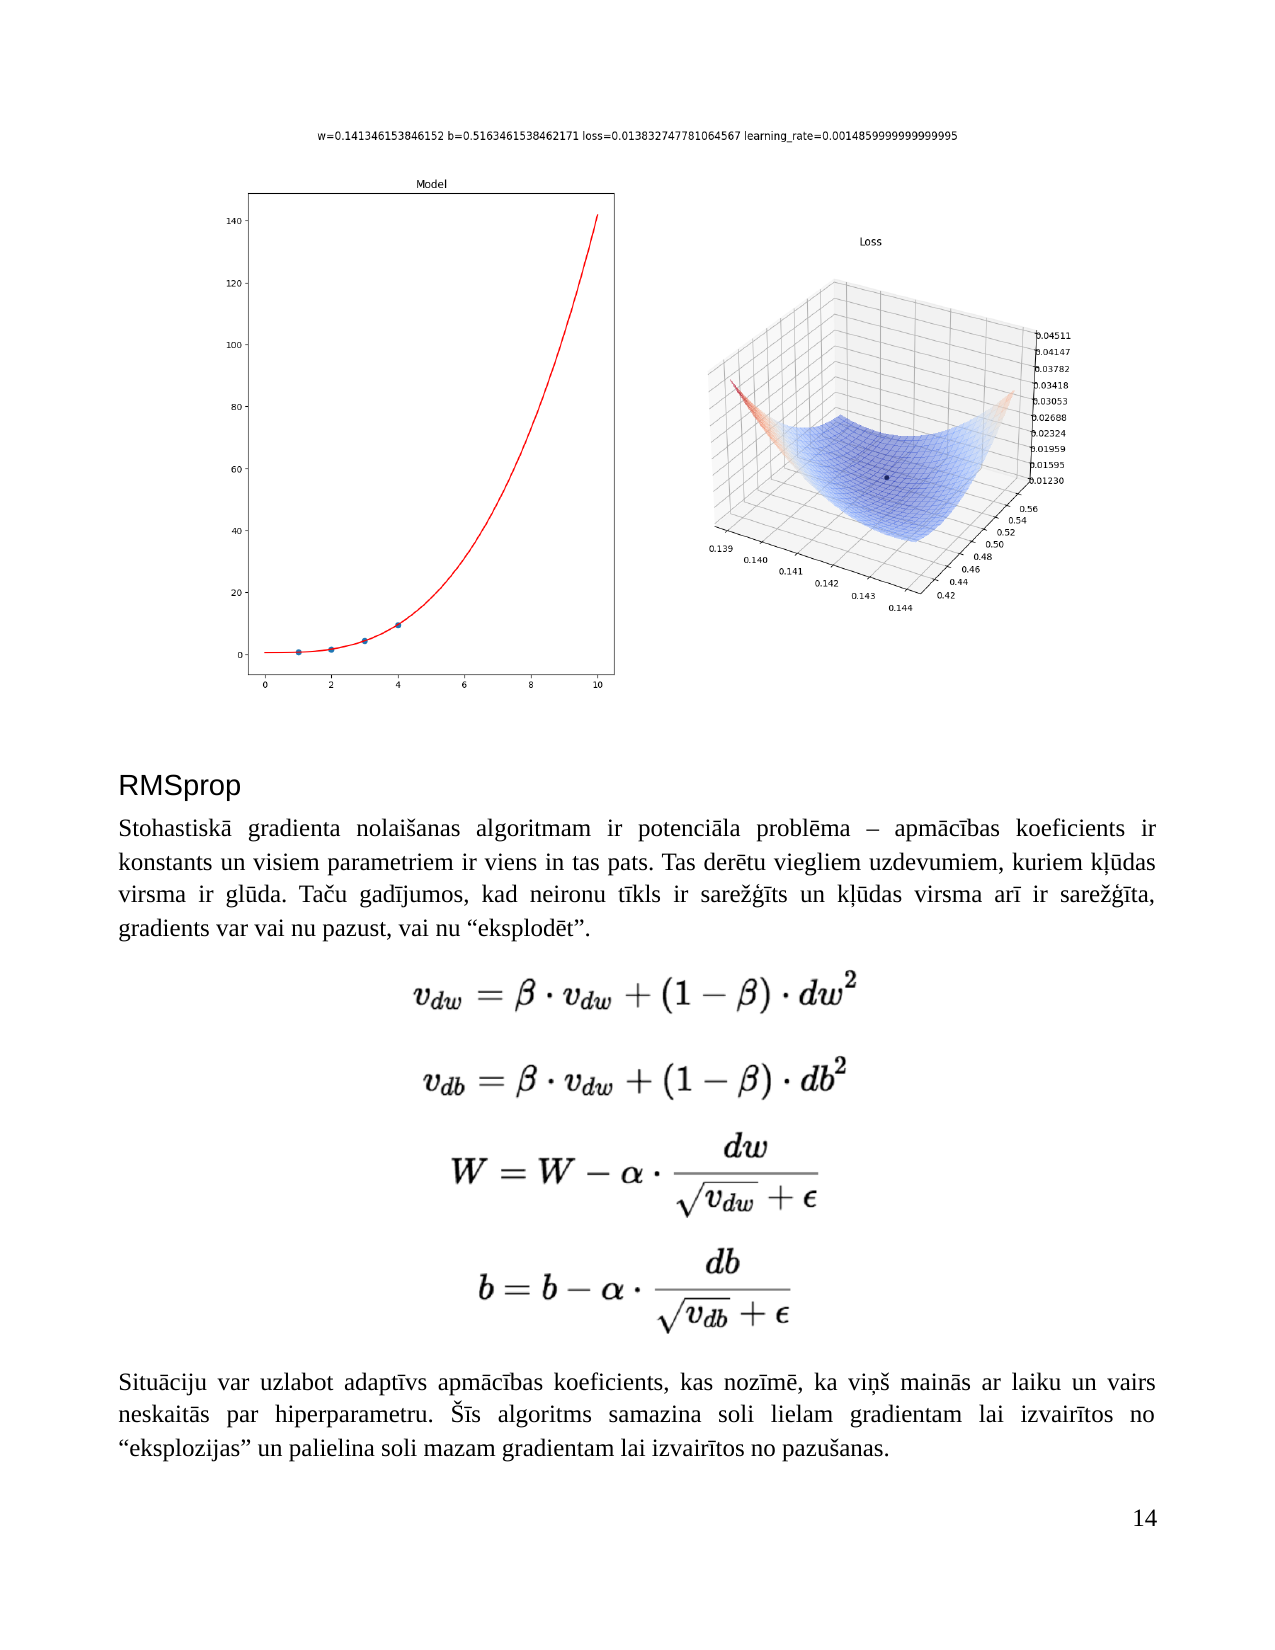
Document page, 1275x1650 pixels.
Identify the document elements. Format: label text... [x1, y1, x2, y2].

text Stohastiskā gradienta nolaišanas algoritmam ir potenciāla problēma – apmācības koeficients ir konstants un visiem parametriem ir viens in tas pats. Tas derētu viegliem uzdevumiem, kuriem kļūdas virsma ir glūda. Taču gadījumos, kad neironu tīkls ir sarežģīts un kļūdas virsma arī ir sarežģīta, gradients var vai nu pazust, vai nu “eksplodēt”. [118, 813, 1157, 941]
picture [118, 118, 1157, 743]
picture [408, 960, 867, 1348]
text Situāciju var uzlabot adaptīvs apmācības koeficients, kas nozīmē, ka viņš mainās ar laiku un vairs neskaitās par hiperparametru. Šīs algoritms samazina soli lielam gradientam lai izvairītos no “eksplozijas” un palielina soli mazam gradientam lai izvairītos no pazušanas. [118, 1367, 1157, 1461]
subtitle RMSprop [118, 767, 1157, 801]
